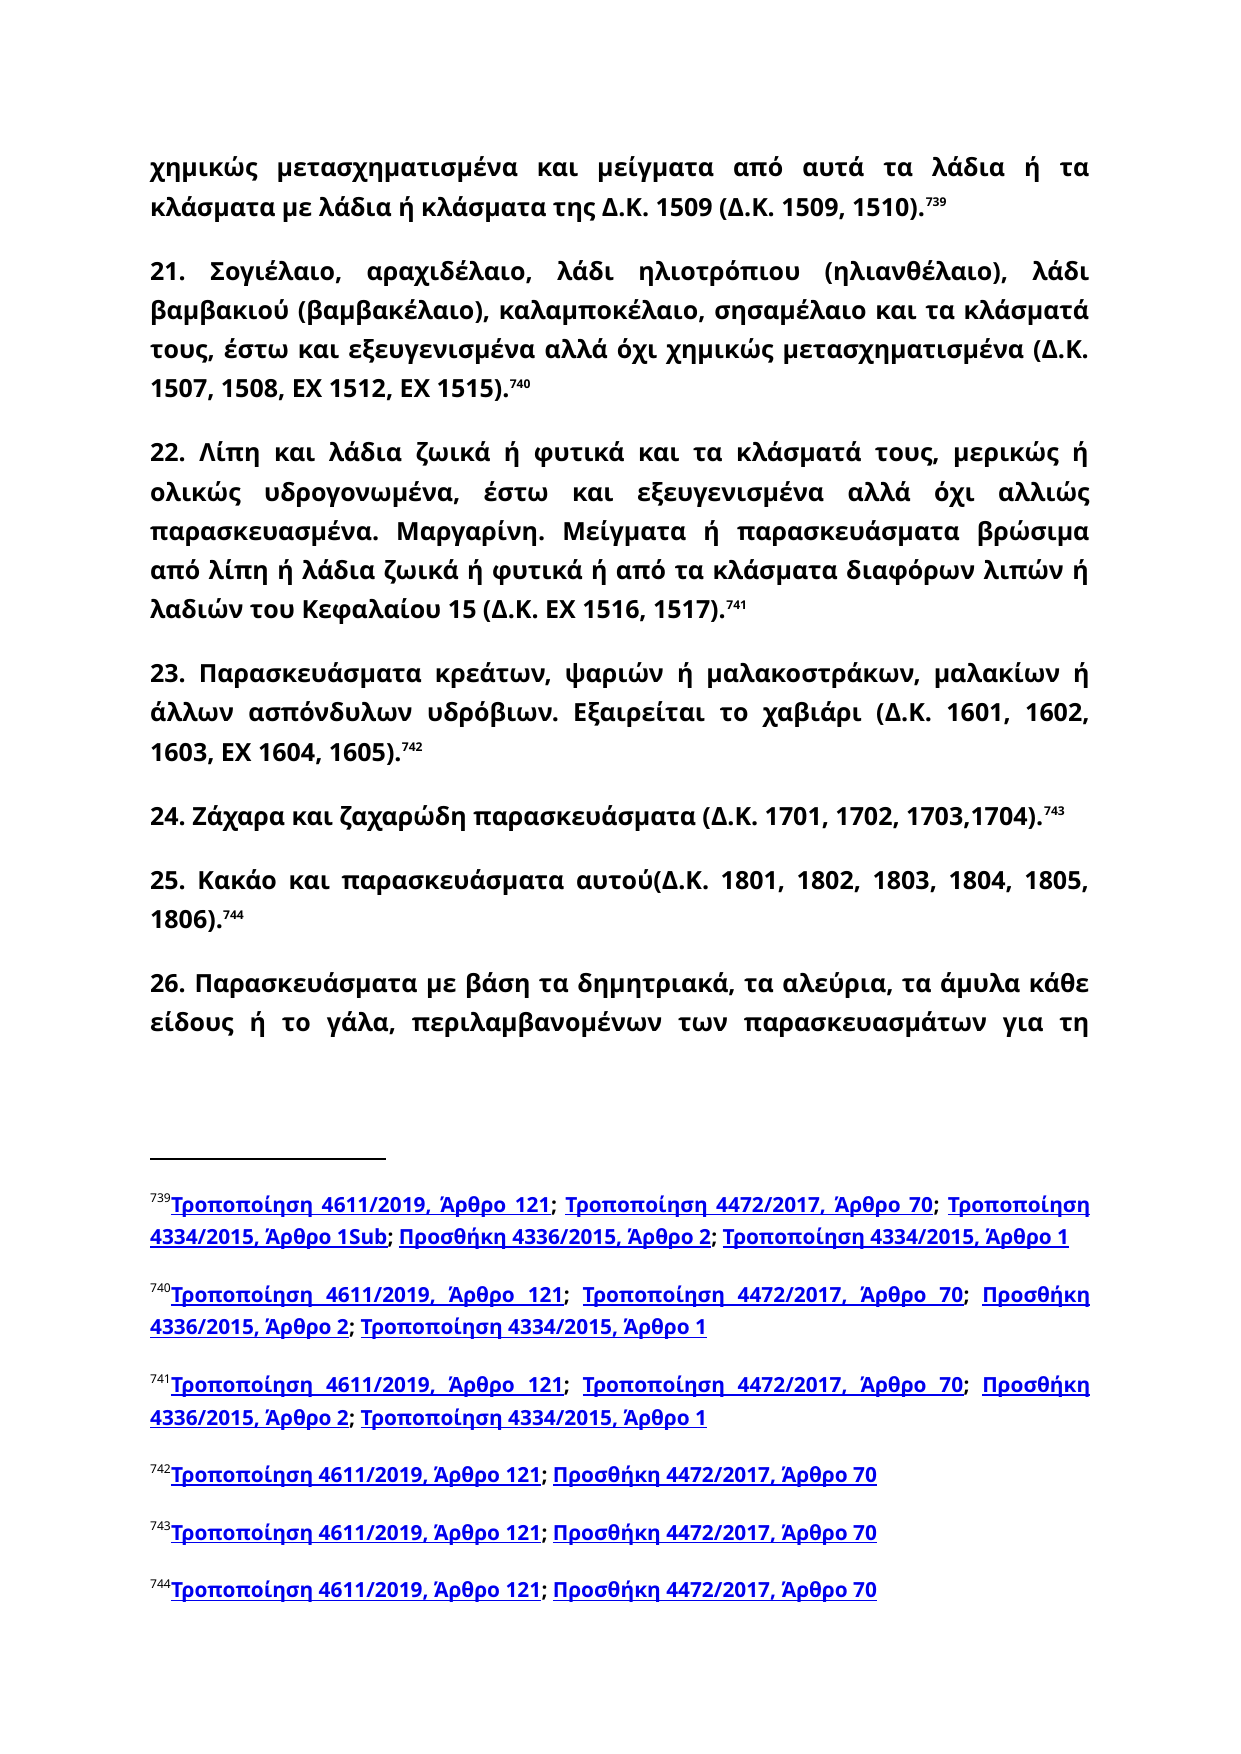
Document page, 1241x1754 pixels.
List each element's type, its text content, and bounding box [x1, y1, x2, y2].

text 26. Παρασκευάσματα με βάση τα δημητριακά, τα αλεύρια, τα άμυλα κάθε είδους ή το γάλα, περιλαμβανομένων των παρασκευασμάτων για τη [150, 966, 1090, 1039]
text Τροποποίηση 4611/2019, Άρθρο 121; Προσθήκη 4472/2017, Άρθρο 70 [150, 1576, 1090, 1604]
text Τροποποίηση 4611/2019, Άρθρο 121; Τροποποίηση 4472/2017, Άρθρο 70; Προσθήκη 4336/2015, Άρθρο 2; Τροποποίηση 4334/2015, Άρθρο 1 [150, 1280, 1090, 1341]
text 23. Παρασκευάσματα κρεάτων, ψαριών ή μαλακοστράκων, μαλακίων ή άλλων ασπόνδυλων υδρόβιων. Εξαιρείται το χαβιάρι (Δ.Κ. 1601, 1602, 1603, ΕΧ 1604, 1605). [150, 656, 1090, 768]
text 21. Σογιέλαιο, αραχιδέλαιο, λάδι ηλιοτρόπιου (ηλιανθέλαιο), λάδι βαμβακιού (βαμβακέλαιο), καλαμποκέλαιο, σησαμέλαιο και τα κλάσματά τους, έστω και εξευγενισμένα αλλά όχι χημικώς μετασχηματισμένα (Δ.Κ. 1507, 1508, ΕΧ 1512, ΕΧ 1515). [150, 253, 1090, 405]
text 24. Ζάχαρα και ζαχαρώδη παρασκευάσματα (Δ.Κ. 1701, 1702, 1703,1704). [150, 798, 1090, 832]
text Τροποποίηση 4611/2019, Άρθρο 121; Προσθήκη 4472/2017, Άρθρο 70 [150, 1460, 1090, 1489]
text χημικώς μετασχηματισμένα και μείγματα από αυτά τα λάδια ή τα κλάσματα με λάδια ή κλάσματα της Δ.Κ. 1509 (Δ.Κ. 1509, 1510). [150, 150, 1090, 223]
text Τροποποίηση 4611/2019, Άρθρο 121; Τροποποίηση 4472/2017, Άρθρο 70; Τροποποίηση 4334/2015, Άρθρο 1Sub; Προσθήκη 4336/2015, Άρθρο 2; Τροποποίηση 4334/2015, Άρθρο 1 [150, 1190, 1090, 1251]
text 25. Κακάο και παρασκευάσματα αυτού(Δ.Κ. 1801, 1802, 1803, 1804, 1805, 1806). [150, 862, 1090, 936]
text Τροποποίηση 4611/2019, Άρθρο 121; Τροποποίηση 4472/2017, Άρθρο 70; Προσθήκη 4336/2015, Άρθρο 2; Τροποποίηση 4334/2015, Άρθρο 1 [150, 1370, 1090, 1431]
text 22. Λίπη και λάδια ζωικά ή φυτικά και τα κλάσματά τους, μερικώς ή ολικώς υδρογονωμένα, έστω και εξευγενισμένα αλλά όχι αλλιώς παρασκευασμένα. Μαργαρίνη. Μείγματα ή παρασκευάσματα βρώσιμα από λίπη ή λάδια ζωικά ή φυτικά ή από τα κλάσματα διαφόρων λιπών ή λαδιών του Κεφαλαίου 15 (Δ.Κ. ΕΧ 1516, 1517). [150, 435, 1090, 626]
text Τροποποίηση 4611/2019, Άρθρο 121; Προσθήκη 4472/2017, Άρθρο 70 [150, 1518, 1090, 1546]
